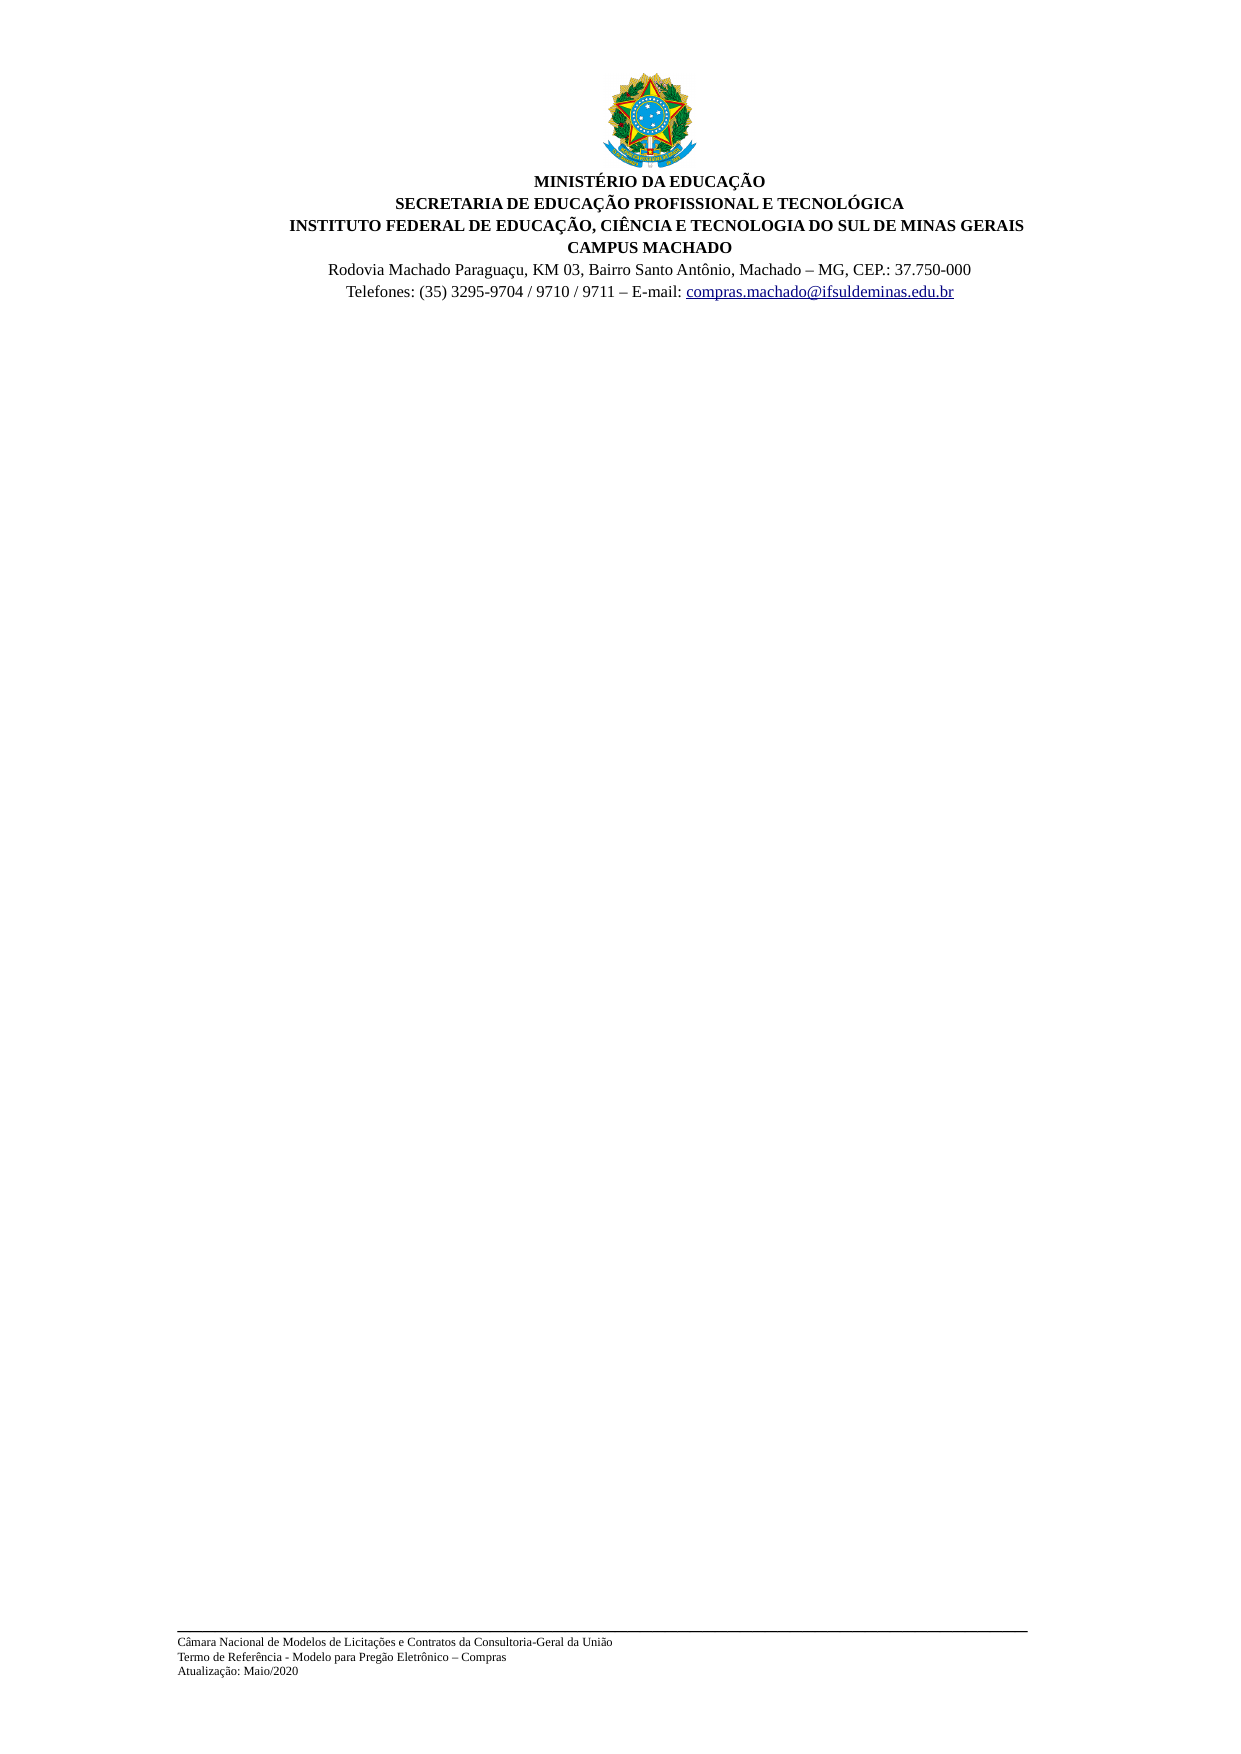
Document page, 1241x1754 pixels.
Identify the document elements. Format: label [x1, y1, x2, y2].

picture [643, 163, 658, 168]
picture [669, 149, 680, 155]
picture [603, 73, 697, 168]
